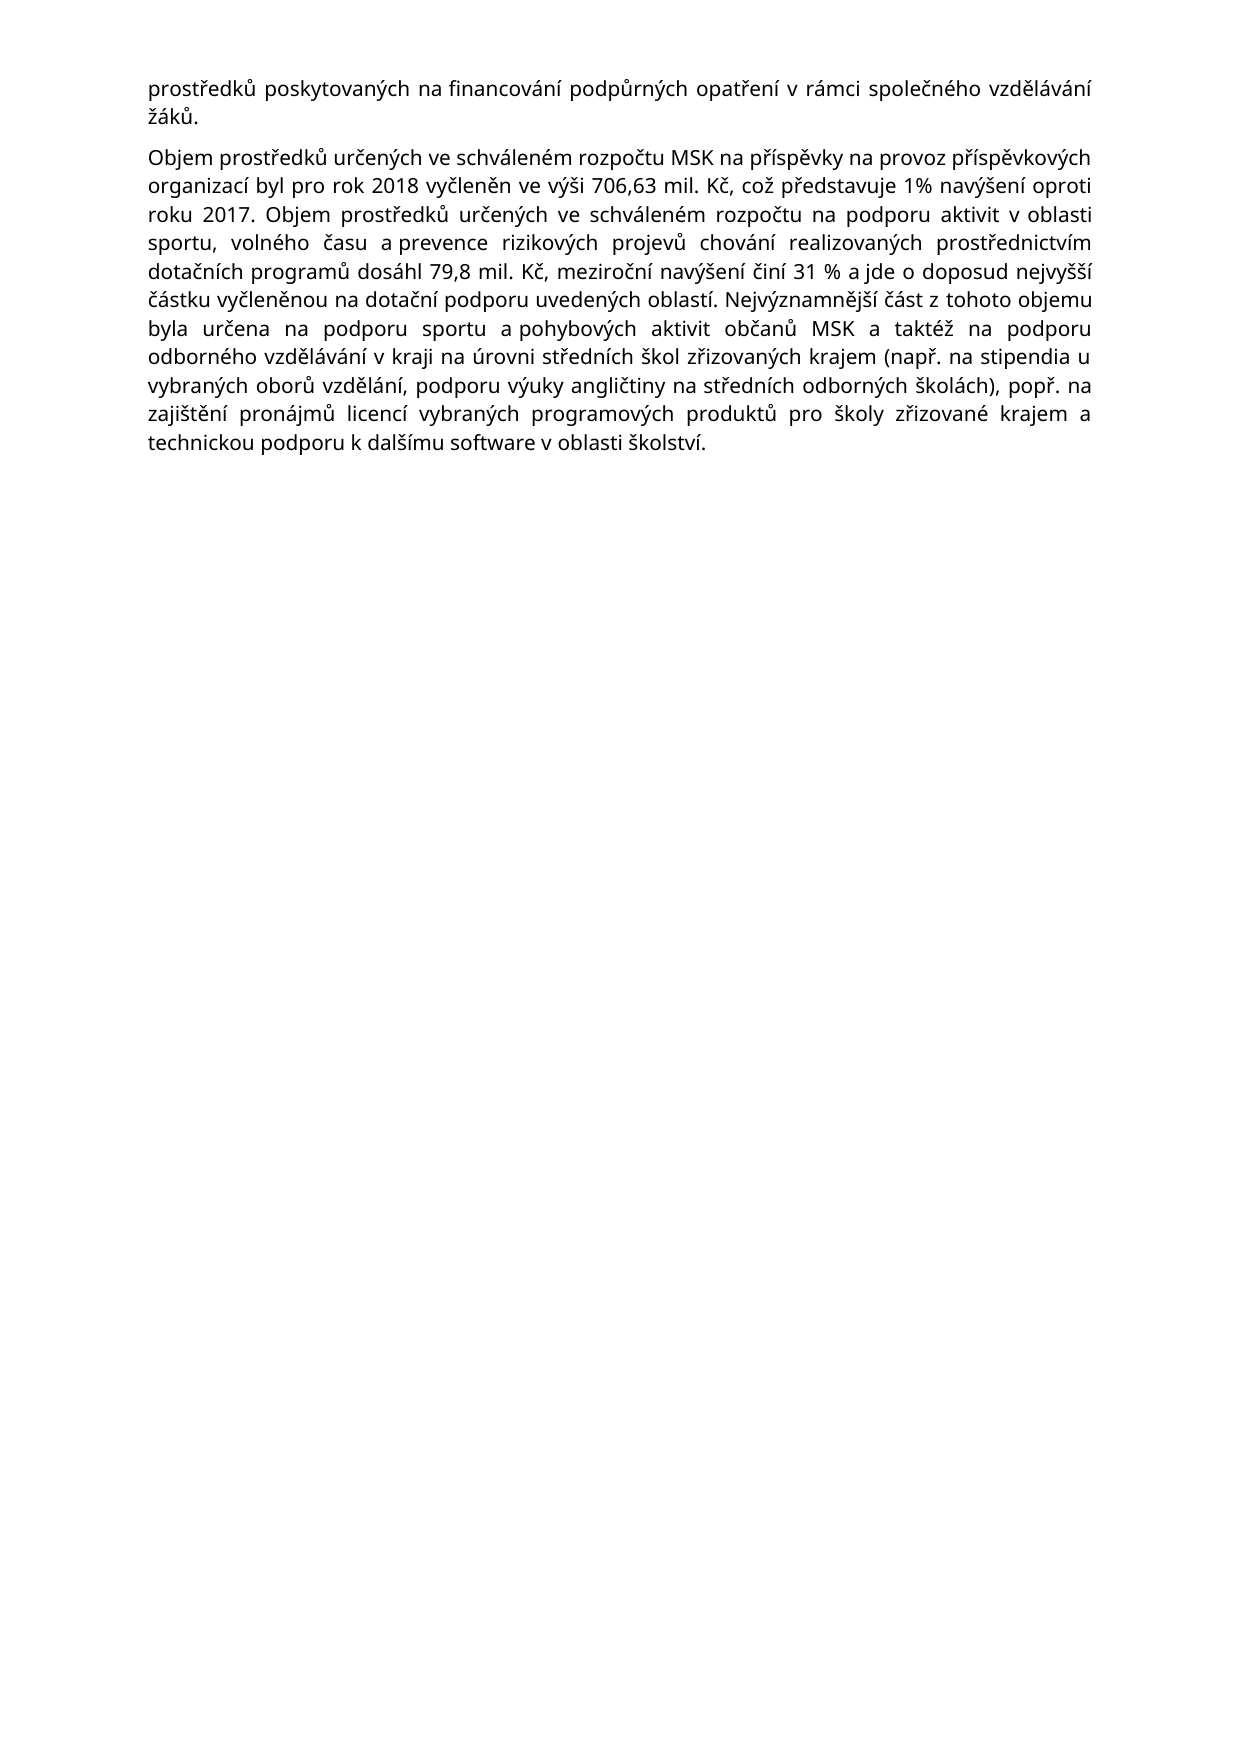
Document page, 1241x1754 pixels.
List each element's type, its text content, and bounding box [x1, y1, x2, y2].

text Objem prostředků určených ve schváleném rozpočtu MSK na příspěvky na provoz příspěvkových organizací byl pro rok 2018 vyčleněn ve výši 706,63 mil. Kč, což představuje 1% navýšení oproti roku 2017. Objem prostředků určených ve schváleném rozpočtu na podporu aktivit v oblasti sportu, volného času a prevence rizikových projevů chování realizovaných prostřednictvím dotačních programů dosáhl 79,8 mil. Kč, meziroční navýšení činí 31 % a jde o doposud nejvyšší částku vyčleněnou na dotační podporu uvedených oblastí. Nejvýznamnější část z tohoto objemu byla určena na podporu sportu a pohybových aktivit občanů MSK a taktéž na podporu odborného vzdělávání v kraji na úrovni středních škol zřizovaných krajem (např. na stipendia u vybraných oborů vzdělání, podporu výuky angličtiny na středních odborných školách), popř. na zajištění pronájmů licencí vybraných programových produktů pro školy zřizované krajem a technickou podporu k dalšímu software v oblasti školství. [148, 143, 1092, 456]
text prostředků poskytovaných na financování podpůrných opatření v rámci společného vzdělávání žáků. [148, 74, 1092, 131]
